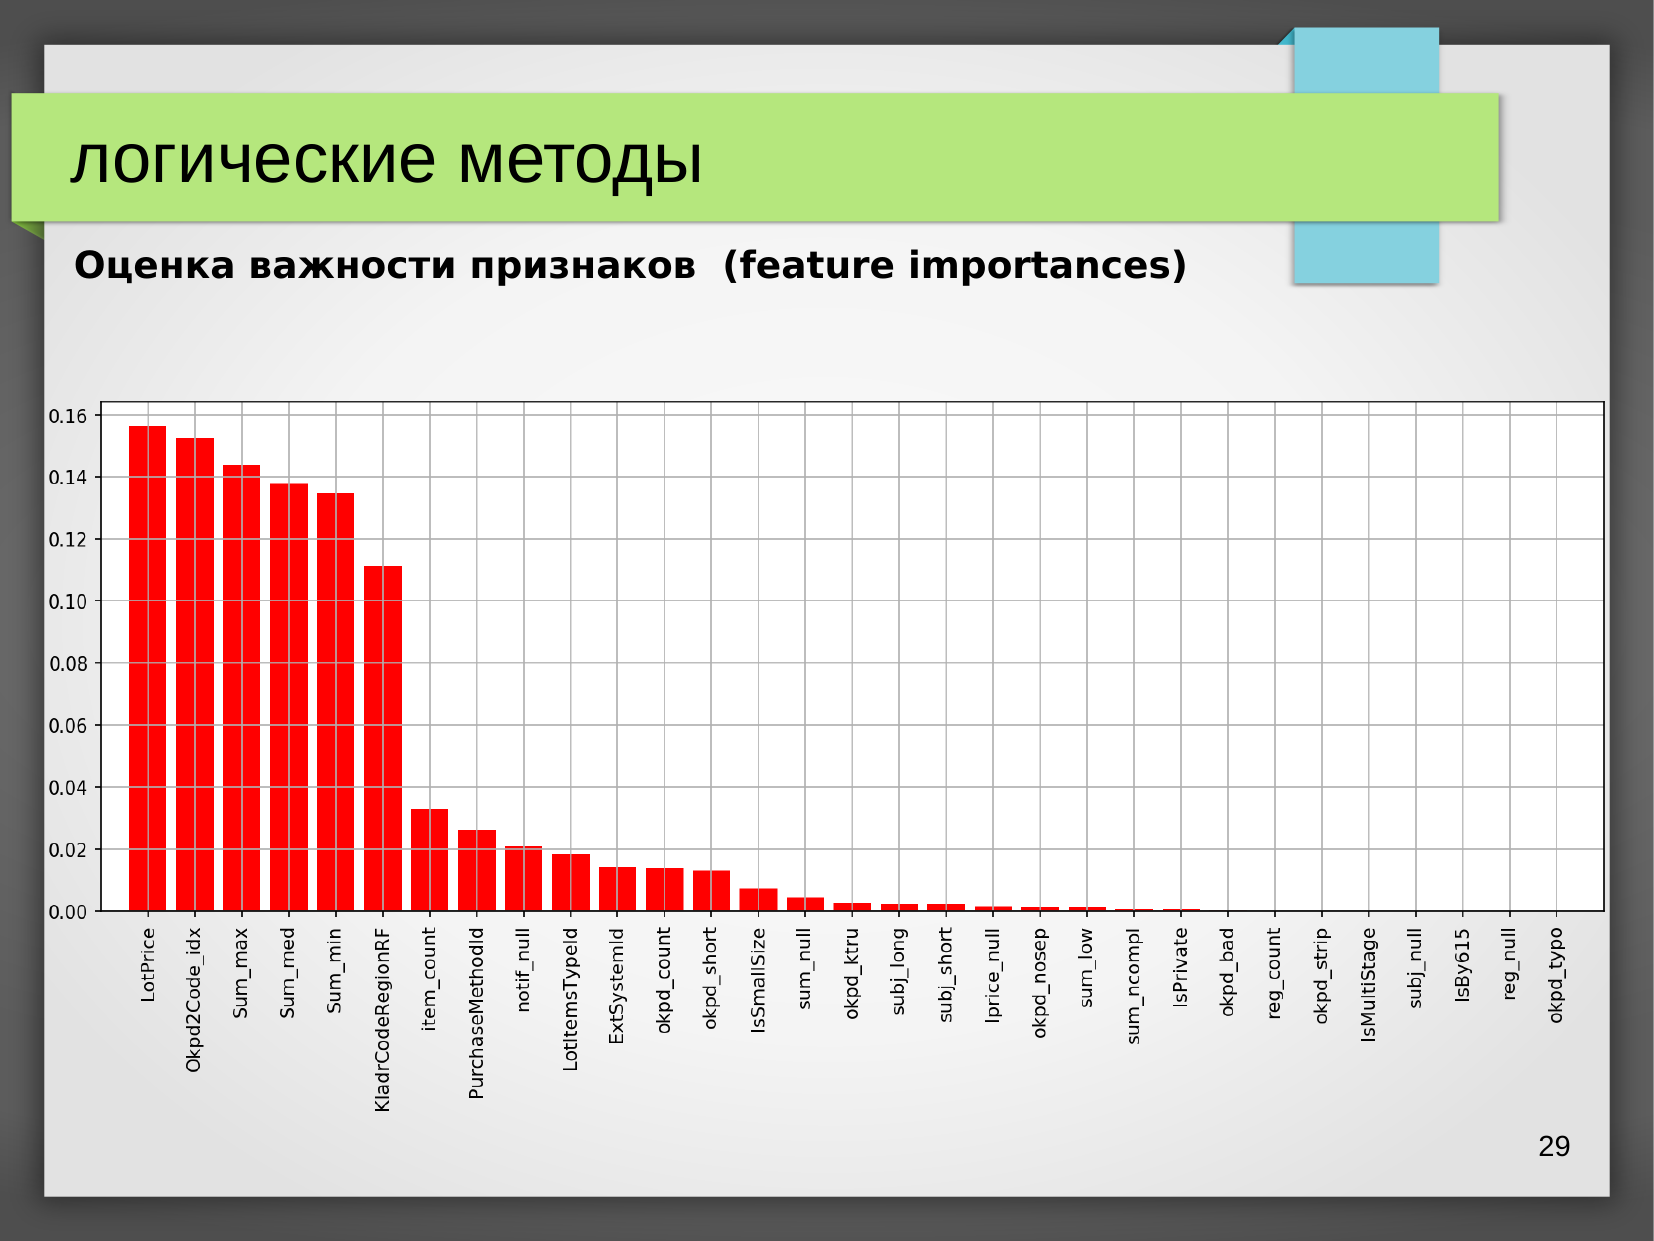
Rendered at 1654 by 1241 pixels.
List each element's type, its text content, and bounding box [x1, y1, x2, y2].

picture [0, 0, 1654, 1241]
text_box Оценка важности признаков (feature importances) [59, 236, 1288, 297]
title логические методы [70, 118, 1205, 199]
